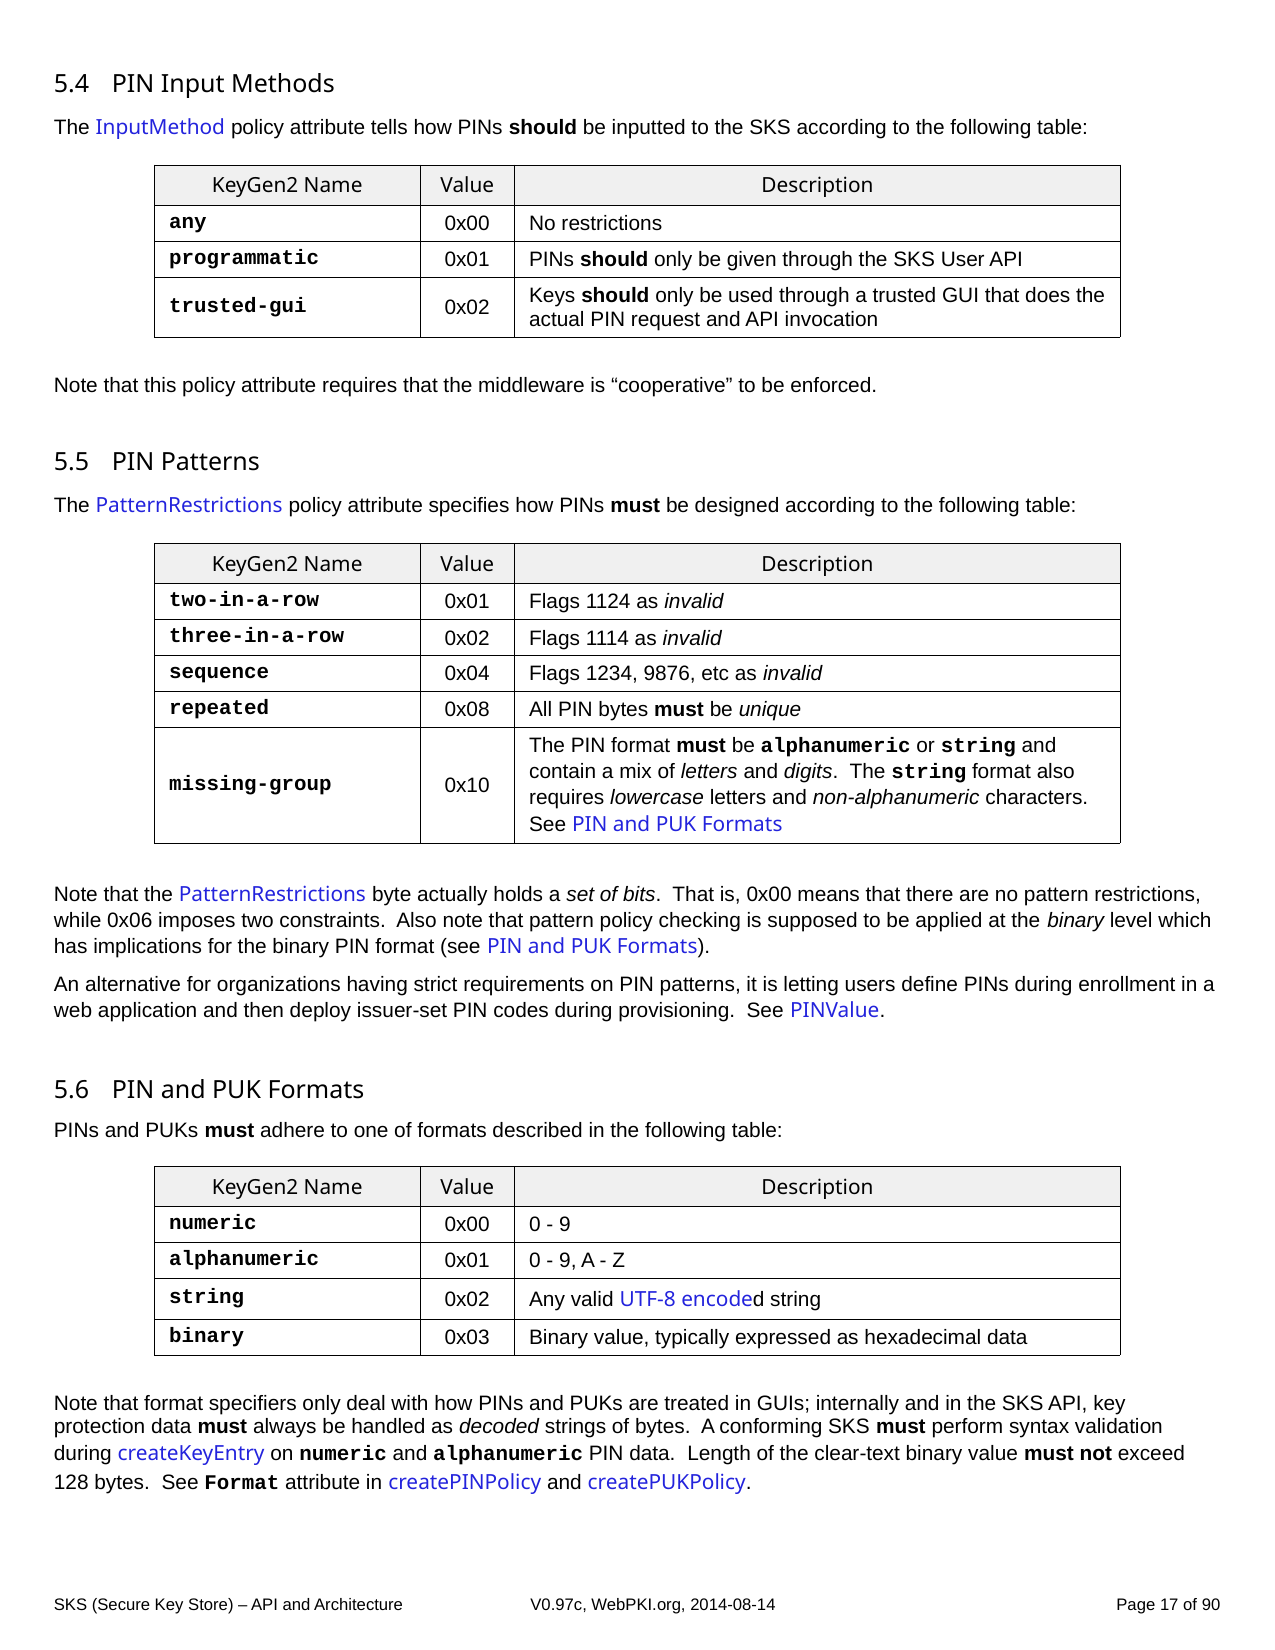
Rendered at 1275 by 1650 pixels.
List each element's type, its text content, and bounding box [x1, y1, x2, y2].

table_header Description [515, 544, 1120, 583]
table_cell missing-group [155, 728, 420, 843]
table_cell string [155, 1279, 420, 1318]
table_cell binary [155, 1320, 420, 1354]
table_cell 0x01 [421, 584, 514, 619]
table_cell 0x03 [421, 1320, 514, 1354]
table_cell trusted-gui [155, 278, 420, 337]
table_cell alphanumeric [155, 1243, 420, 1278]
table_header Value [421, 166, 514, 205]
text The PatternRestrictions policy attribute specifies how PINs must be designed according to the following table: [54, 491, 1221, 543]
table_cell any [155, 206, 420, 241]
table_cell 0x10 [421, 728, 514, 843]
table_cell 0x02 [421, 1279, 514, 1318]
text Note that this policy attribute requires that the middleware is “cooperative” to be enforced. [54, 373, 1221, 397]
table_cell No restrictions [515, 206, 1120, 241]
table_cell 0x08 [421, 692, 514, 727]
table_cell Flags 1124 as invalid [515, 584, 1120, 619]
table_cell 0x00 [421, 206, 514, 241]
table_cell two-in-a-row [155, 584, 420, 619]
table_cell The PIN format must be alphanumeric or string and contain a mix of letters and digits. The string format also requires lowercase letters and non-alphanumeric characters. See PIN and PUK Formats [515, 728, 1120, 843]
subtitle PIN Input Methods [54, 66, 1221, 100]
subtitle PIN Patterns [54, 444, 1221, 478]
table_cell 0x02 [421, 620, 514, 655]
table_cell 0x04 [421, 656, 514, 691]
table_cell repeated [155, 692, 420, 727]
table_header KeyGen2 Name [155, 1167, 420, 1206]
table_cell programmatic [155, 242, 420, 277]
table_header KeyGen2 Name [155, 544, 420, 583]
table_cell three-in-a-row [155, 620, 420, 655]
table_cell 0 - 9, A - Z [515, 1243, 1120, 1278]
table_cell All PIN bytes must be unique [515, 692, 1120, 727]
text Note that format specifiers only deal with how PINs and PUKs are treated in GUIs; internally and in the SKS API, key protection data must always be handled as decoded strings of bytes. A conforming SKS must perform syntax validation during createKeyEntry on numeric and alphanumeric PIN data. Length of the clear-text binary value must not exceed 128 bytes. See Format attribute in createPINPolicy and createPUKPolicy. [54, 1390, 1221, 1495]
table_cell numeric [155, 1207, 420, 1242]
table_cell Flags 1234, 9876, etc as invalid [515, 656, 1120, 691]
table_cell 0 - 9 [515, 1207, 1120, 1242]
table_cell sequence [155, 656, 420, 691]
table_header Description [515, 1167, 1120, 1206]
table_cell Any valid UTF-8 encoded string [515, 1279, 1120, 1318]
table_cell 0x02 [421, 278, 514, 337]
table_cell 0x00 [421, 1207, 514, 1242]
text PINs and PUKs must adhere to one of formats described in the following table: [54, 1118, 1221, 1166]
table_cell Flags 1114 as invalid [515, 620, 1120, 655]
table_cell Binary value, typically expressed as hexadecimal data [515, 1320, 1120, 1354]
text The InputMethod policy attribute tells how PINs should be inputted to the SKS according to the following table: [54, 112, 1221, 164]
table_cell Keys should only be used through a trusted GUI that does the actual PIN request and API invocation [515, 278, 1120, 337]
table_header Description [515, 166, 1120, 205]
table_cell 0x01 [421, 242, 514, 277]
text Note that the PatternRestrictions byte actually holds a set of bits. That is, 0x00 means that there are no pattern restrictions, while 0x06 imposes two constraints. Also note that pattern policy checking is supposed to be applied at the binary level which has implications for the binary PIN format (see PIN and PUK Formats). [54, 879, 1221, 960]
table_cell PINs should only be given through the SKS User API [515, 242, 1120, 277]
table_header Value [421, 1167, 514, 1206]
table_cell 0x01 [421, 1243, 514, 1278]
subtitle PIN and PUK Formats [54, 1071, 1221, 1106]
table_header Value [421, 544, 514, 583]
table_header KeyGen2 Name [155, 166, 420, 205]
text An alternative for organizations having strict requirements on PIN patterns, it is letting users define PINs during enrollment in a web application and then deploy issuer-set PIN codes during provisioning. See PINValue. [54, 972, 1221, 1024]
